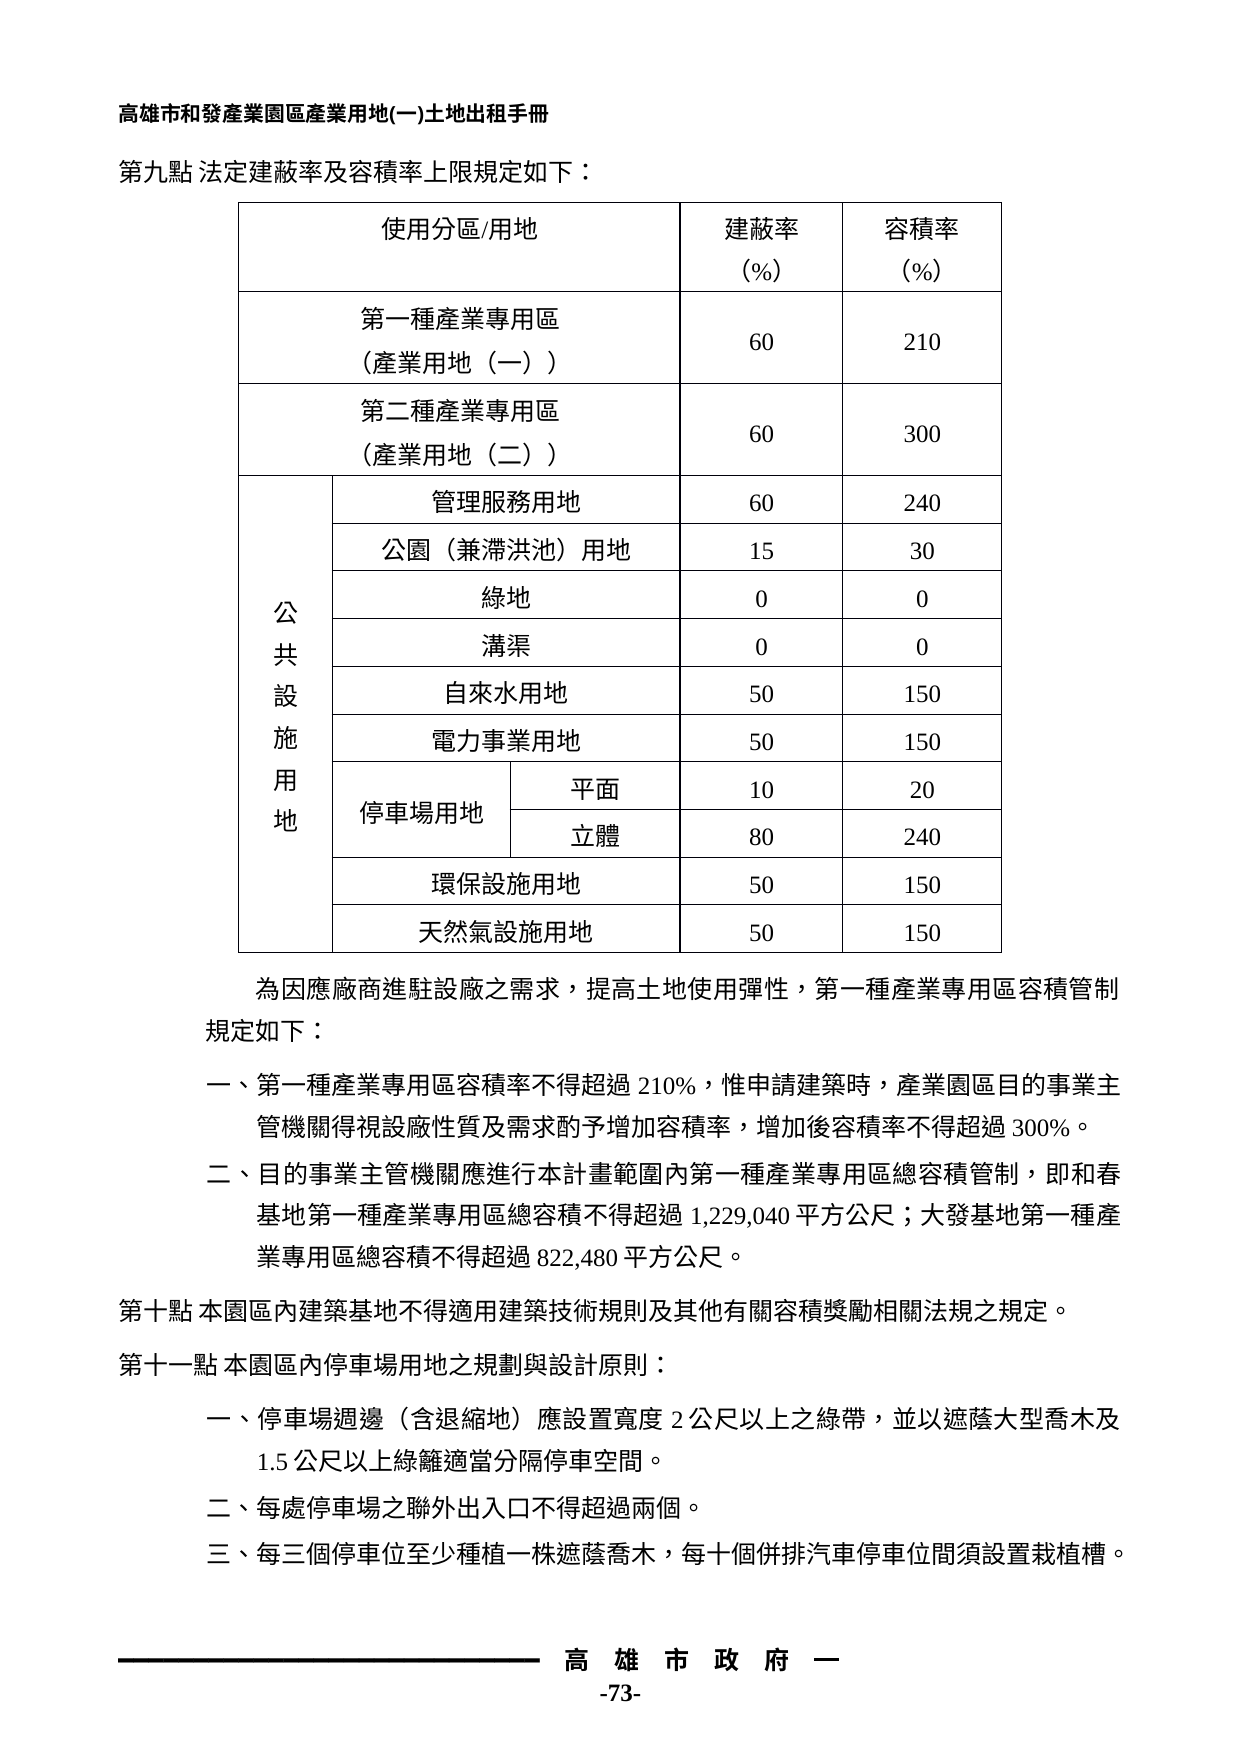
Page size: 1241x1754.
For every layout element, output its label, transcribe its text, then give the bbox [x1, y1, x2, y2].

table_cell 0 [681, 571, 842, 618]
table_cell 溝渠 [333, 619, 679, 666]
table_cell 第一種產業專用區 （產業用地（一）） [239, 292, 679, 383]
table_cell 立體 [511, 810, 679, 857]
table_cell 20 [843, 762, 1001, 809]
table_cell 210 [843, 292, 1001, 383]
table_cell 停車場用地 [333, 762, 510, 857]
text 二、目的事業主管機關應進行本計畫範圍內第一種產業專用區總容積管制，即和春基地第一種產業專用區總容積不得超過1,229,040平方公尺；大發基地第一種產業專用區總容積不得超過822,480平方公尺。 [207, 1150, 1122, 1275]
table_cell 50 [681, 905, 842, 952]
table_cell 公 共 設 施 用 地 [239, 476, 332, 952]
table_cell 150 [843, 905, 1001, 952]
table_cell 150 [843, 858, 1001, 904]
table_cell 240 [843, 810, 1001, 857]
table_header 使用分區/用地 [239, 203, 679, 291]
table_cell 50 [681, 715, 842, 761]
table_cell 綠地 [333, 571, 679, 618]
table_cell 80 [681, 810, 842, 857]
table_cell 天然氣設施用地 [333, 905, 679, 952]
table_cell 管理服務用地 [333, 476, 679, 523]
table_cell 環保設施用地 [333, 858, 679, 904]
table_cell 0 [843, 619, 1001, 666]
table_cell 60 [681, 292, 842, 383]
table_cell 公園（兼滯洪池）用地 [333, 524, 679, 570]
table_header 容積率（%） [843, 203, 1001, 291]
table_cell 50 [681, 858, 842, 904]
table_cell 50 [681, 667, 842, 713]
table_cell 電力事業用地 [333, 715, 679, 761]
table_header 建蔽率（%） [681, 203, 842, 291]
text 一、停車場週邊（含退縮地）應設置寬度2公尺以上之綠帶，並以遮蔭大型喬木及1.5公尺以上綠籬適當分隔停車空間。 [207, 1396, 1122, 1479]
table_cell 30 [843, 524, 1001, 570]
table_cell 第二種產業專用區 （產業用地（二）） [239, 384, 679, 475]
table_cell 240 [843, 476, 1001, 523]
table_cell 300 [843, 384, 1001, 475]
text 二、每處停車場之聯外出入口不得超過兩個。 [207, 1484, 1122, 1526]
table_cell 自來水用地 [333, 667, 679, 713]
table_cell 150 [843, 667, 1001, 713]
table_cell 150 [843, 715, 1001, 761]
table_cell 15 [681, 524, 842, 570]
text 一、第一種產業專用區容積率不得超過210%，惟申請建築時，產業園區目的事業主管機關得視設廠性質及需求酌予增加容積率，增加後容積率不得超過300%。 [207, 1061, 1122, 1145]
text 第十點 本園區內建築基地不得適用建築技術規則及其他有關容積獎勵相關法規之規定。 [118, 1287, 1122, 1329]
table_cell 0 [843, 571, 1001, 618]
text 為因應廠商進駐設廠之需求，提高土地使用彈性，第一種產業專用區容積管制規定如下： [206, 966, 1122, 1049]
table_cell 10 [681, 762, 842, 809]
text 第九點 法定建蔽率及容積率上限規定如下： [118, 148, 1122, 189]
text 三、每三個停車位至少種植一株遮蔭喬木，每十個併排汽車停車位間須設置栽植槽。 [207, 1531, 1122, 1572]
table_cell 0 [681, 619, 842, 666]
table_cell 平面 [511, 762, 679, 809]
table_cell 60 [681, 384, 842, 475]
table_cell 60 [681, 476, 842, 523]
text 第十一點 本園區內停車場用地之規劃與設計原則： [118, 1341, 1122, 1383]
